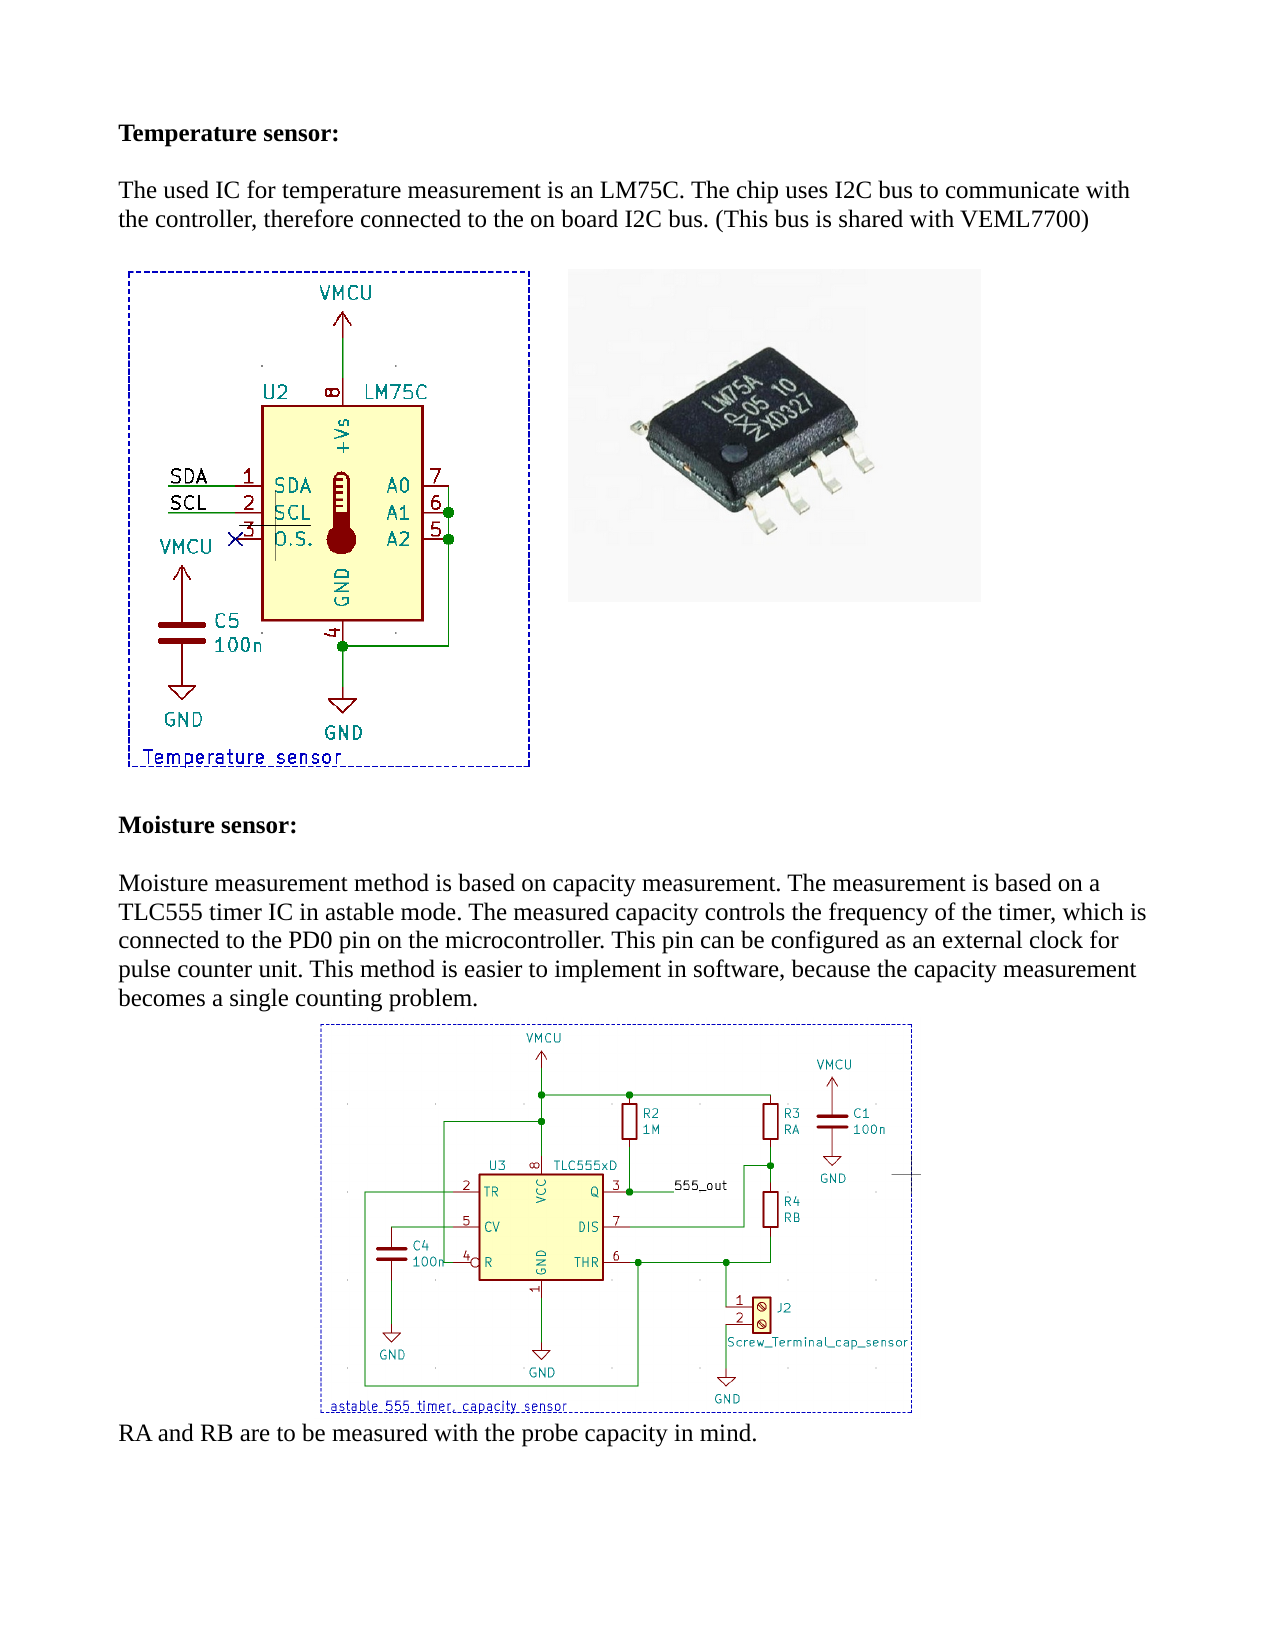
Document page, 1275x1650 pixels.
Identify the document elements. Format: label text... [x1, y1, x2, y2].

text The used IC for temperature measurement is an LM75C. The chip uses I2C bus to communicate with the controller, therefore connected to the on board I2C bus. (This bus is shared with VEML7700) [118, 176, 1157, 233]
text RA and RB are to be measured with the probe capacity in mind. [118, 1418, 1157, 1447]
picture [568, 269, 981, 602]
text Moisture sensor: [118, 810, 1157, 839]
picture [118, 261, 539, 782]
text Moisture measurement method is based on capacity measurement. The measurement is based on a TLC555 timer IC in astable mode. The measured capacity controls the frequency of the timer, which is connected to the PD0 pin on the microcontroller. This pin can be configured as an external clock for pulse counter unit. This method is easier to implement in software, because the capacity measurement becomes a single counting problem. [118, 868, 1157, 1012]
picture [314, 1017, 921, 1419]
text Temperature sensor: [118, 118, 1157, 147]
